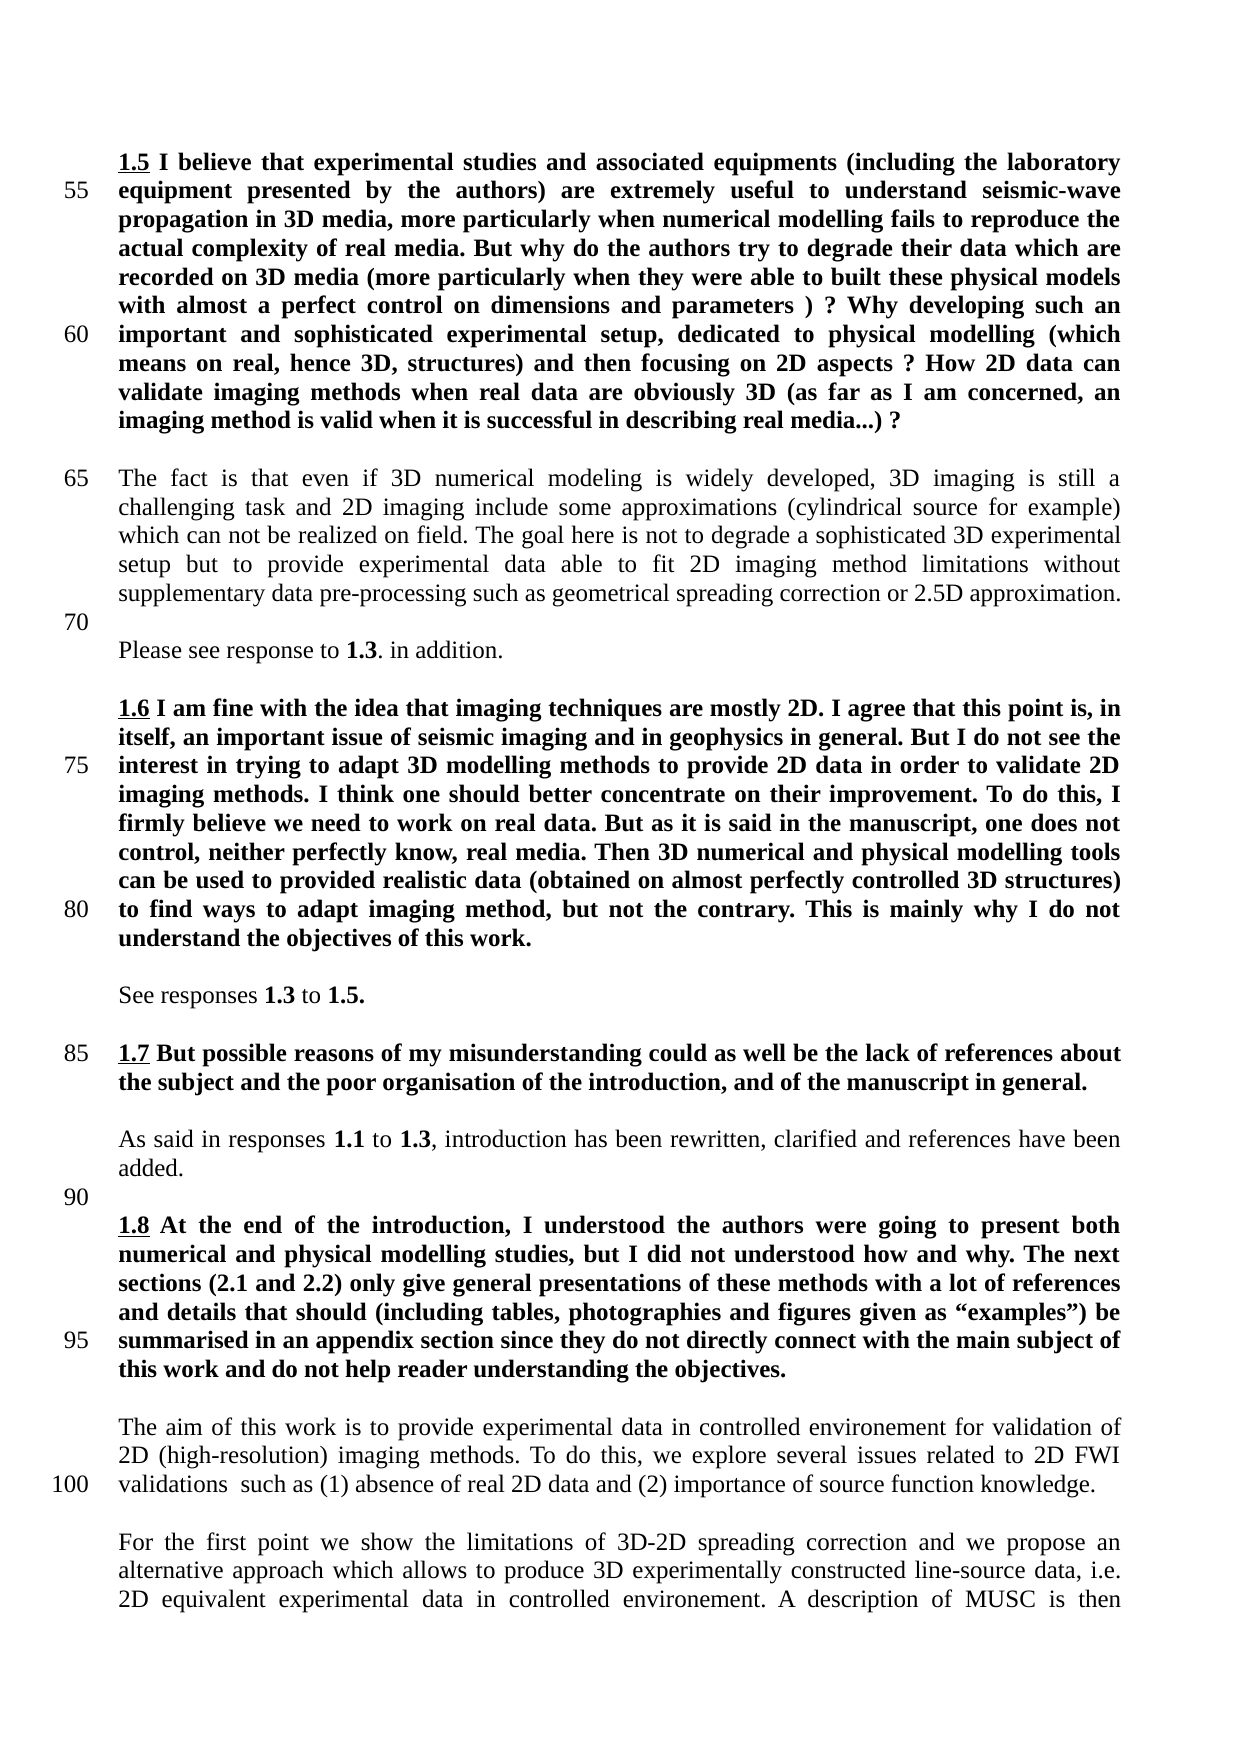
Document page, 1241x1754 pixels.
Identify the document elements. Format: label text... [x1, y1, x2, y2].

text 1.7 But possible reasons of my misunderstanding could as well be the lack of references about the subject and the poor organisation of the introduction, and of the manuscript in general. [118, 1038, 1122, 1096]
text Please see response to 1.3. in addition. [118, 607, 1122, 664]
text 1.8 At the end of the introduction, I understood the authors were going to present both numerical and physical modelling studies, but I did not understood how and why. The next sections (2.1 and 2.2) only give general presentations of these methods with a lot of references and details that should (including tables, photographies and figures given as “examples”) be summarised in an appendix section since they do not directly connect with the main subject of this work and do not help reader understanding the objectives. [118, 1211, 1122, 1383]
text 1.5 I believe that experimental studies and associated equipments (including the laboratory equipment presented by the authors) are extremely useful to understand seismic-wave propagation in 3D media, more particularly when numerical modelling fails to reproduce the actual complexity of real media. But why do the authors try to degrade their data which are recorded on 3D media (more particularly when they were able to built these physical models with almost a perfect control on dimensions and parameters ) ? Why developing such an important and sophisticated experimental setup, dedicated to physical modelling (which means on real, hence 3D, structures) and then focusing on 2D aspects ? How 2D data can validate imaging methods when real data are obviously 3D (as far as I am concerned, an imaging method is valid when it is successful in describing real media...) ? [118, 147, 1122, 434]
text 1.6 I am fine with the idea that imaging techniques are mostly 2D. I agree that this point is, in itself, an important issue of seismic imaging and in geophysics in general. But I do not see the interest in trying to adapt 3D modelling methods to provide 2D data in order to validate 2D imaging methods. I think one should better concentrate on their improvement. To do this, I firmly believe we need to work on real data. But as it is said in the manuscript, one does not control, neither perfectly know, real media. Then 3D numerical and physical modelling tools can be used to provided realistic data (obtained on almost perfectly controlled 3D structures) to find ways to adapt imaging method, but not the contrary. This is mainly why I do not understand the objectives of this work. [118, 693, 1122, 952]
text The fact is that even if 3D numerical modeling is widely developed, 3D imaging is still a challenging task and 2D imaging include some approximations (cylindrical source for example) which can not be realized on field. The goal here is not to degrade a sophisticated 3D experimental setup but to provide experimental data able to fit 2D imaging method limitations without supplementary data pre-processing such as geometrical spreading correction or 2.5D approximation. [118, 463, 1122, 607]
text The aim of this work is to provide experimental data in controlled environement for validation of 2D (high-resolution) imaging methods. To do this, we explore several issues related to 2D FWI validations such as (1) absence of real 2D data and (2) importance of source function knowledge. [118, 1412, 1122, 1498]
text For the first point we show the limitations of 3D-2D spreading correction and we propose an alternative approach which allows to produce 3D experimentally constructed line-source data, i.e. 2D equivalent experimental data in controlled environement. A description of MUSC is then [118, 1527, 1122, 1613]
text As said in responses 1.1 to 1.3, introduction has been rewritten, clarified and references have been added. [118, 1124, 1122, 1182]
text See responses 1.3 to 1.5. [118, 981, 1122, 1009]
